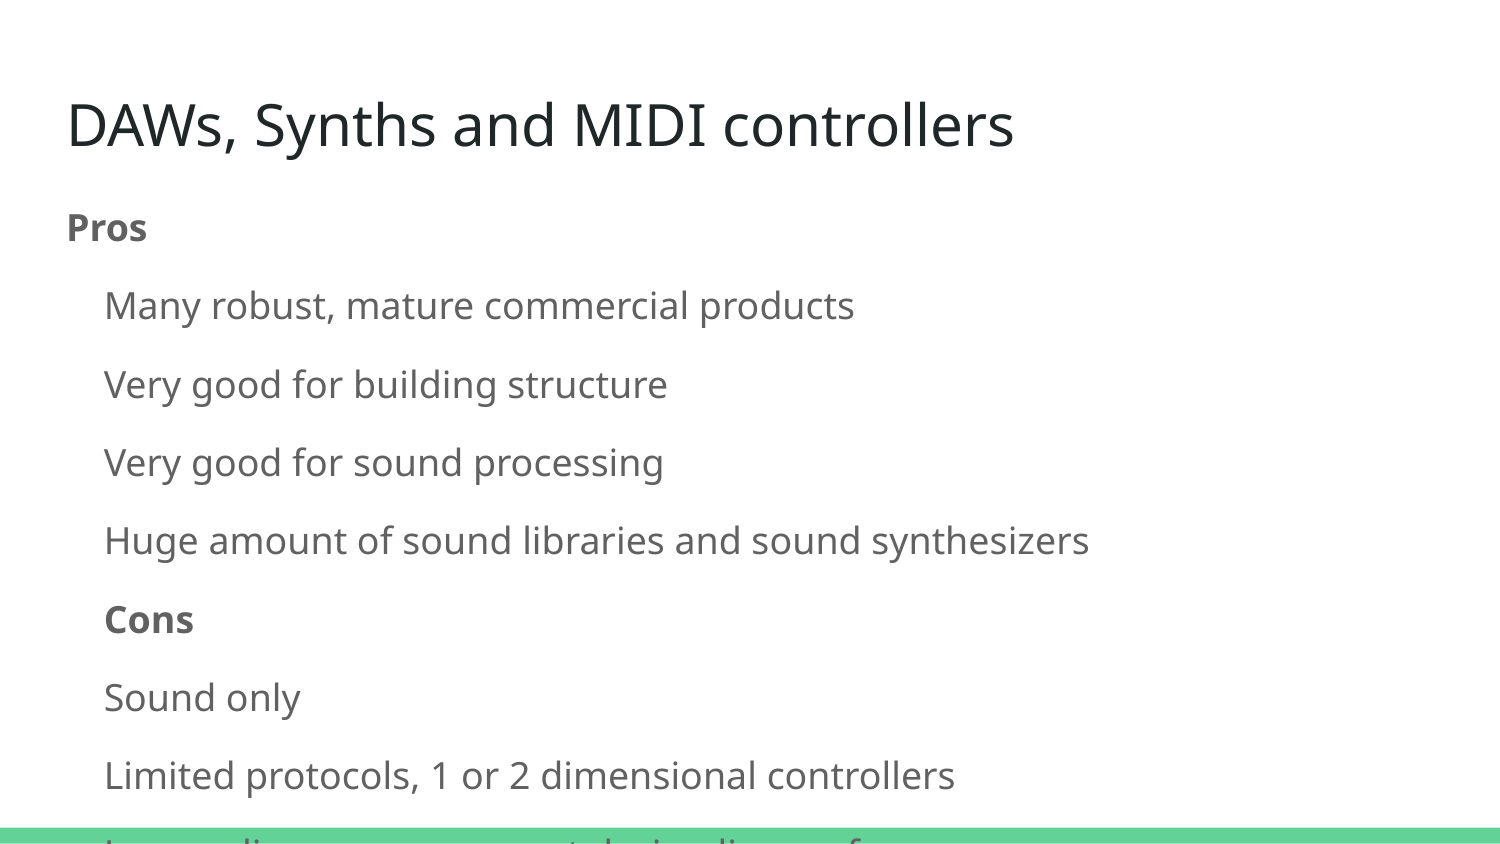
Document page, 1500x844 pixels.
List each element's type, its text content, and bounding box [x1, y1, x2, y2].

list Pros Many robust, mature commercial products Very good for building structure Very good for sound processing Huge amount of sound libraries and sound synthesizers Cons Sound only Limited protocols, 1 or 2 dimensional controllers Low audience engagement during live performances [51, 189, 1449, 750]
title DAWs, Synths and MIDI controllers [51, 72, 1449, 167]
